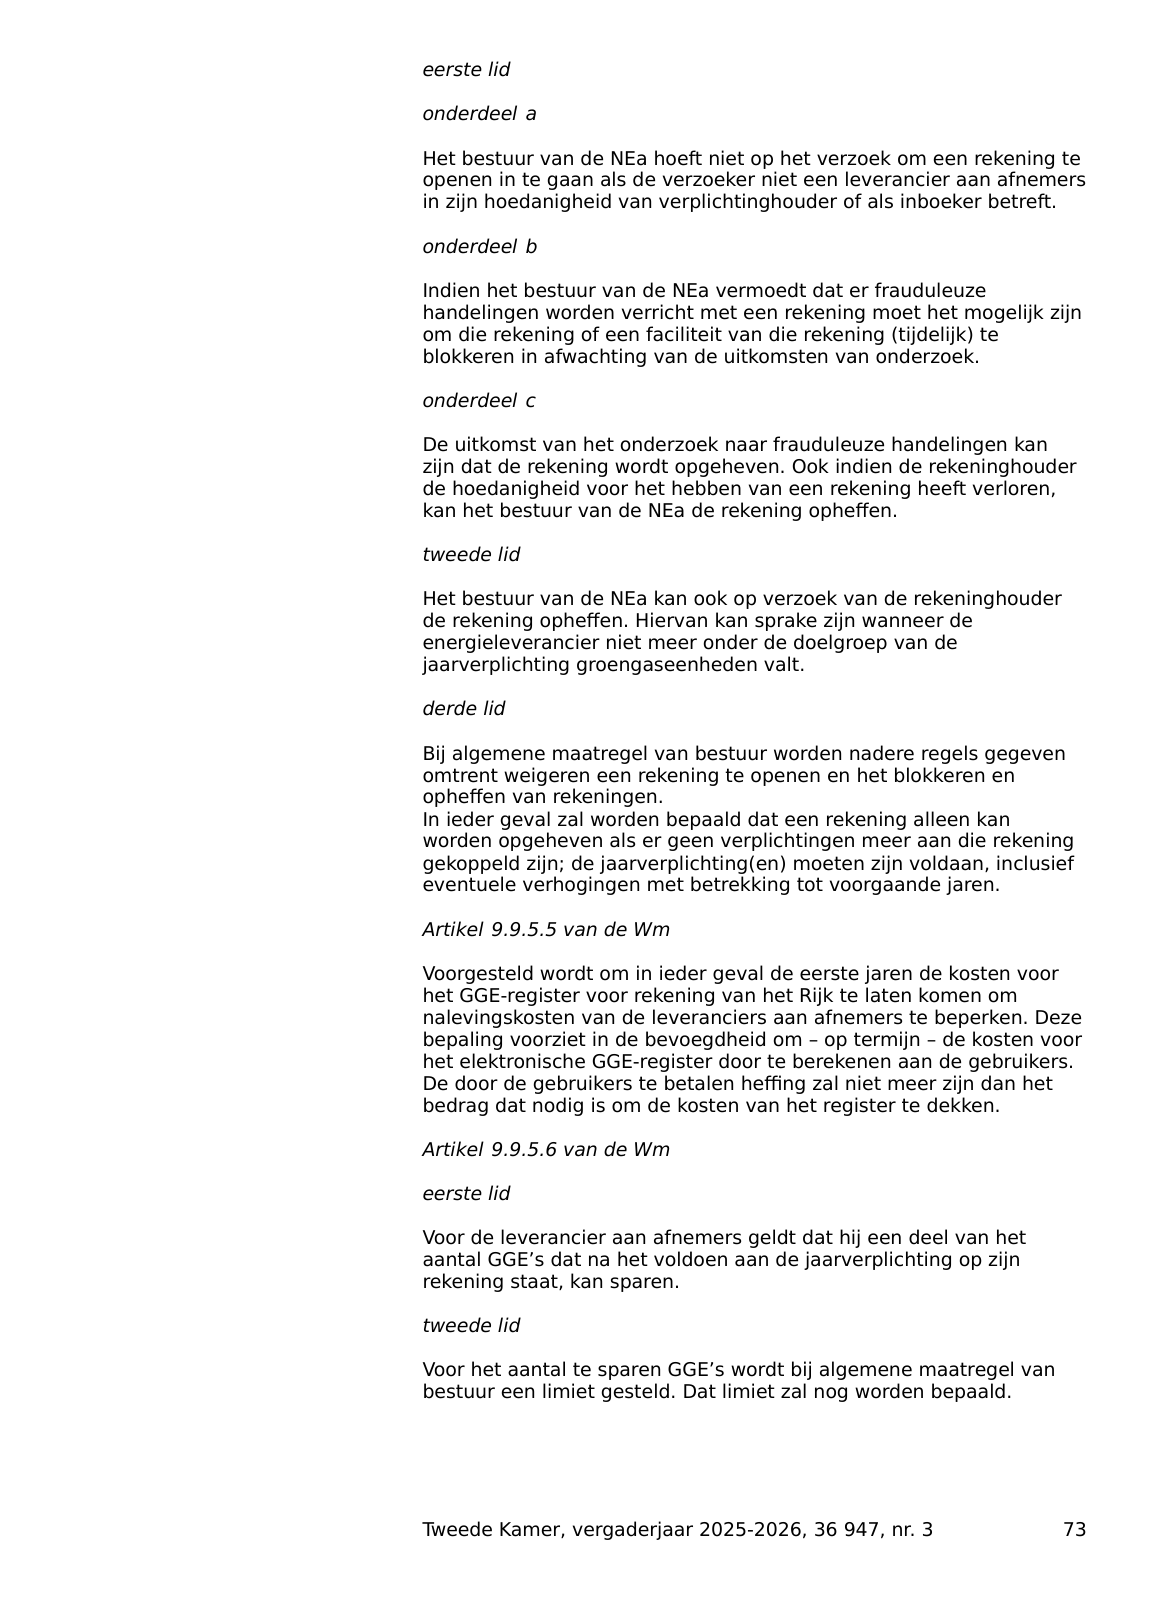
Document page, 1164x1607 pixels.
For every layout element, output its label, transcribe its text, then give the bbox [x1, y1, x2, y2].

subtitle onderdeel b [422, 236, 1087, 257]
subtitle onderdeel a [422, 103, 1087, 125]
text Indien het bestuur van de NEa vermoedt dat er frauduleuze handelingen worden verricht met een rekening moet het mogelijk zijn om die rekening of een faciliteit van die rekening (tijdelijk) te blokkeren in afwachting van de uitkomsten van onderzoek. [422, 280, 1087, 368]
subtitle eerste lid [422, 59, 1087, 81]
subtitle Artikel 9.9.5.6 van de Wm [422, 1139, 1087, 1161]
text Voor het aantal te sparen GGE’s wordt bij algemene maatregel van bestuur een limiet gesteld. Dat limiet zal nog worden bepaald. [422, 1359, 1087, 1403]
text De uitkomst van het onderzoek naar frauduleuze handelingen kan zijn dat de rekening wordt opgeheven. Ook indien de rekeninghouder de hoedanigheid voor het hebben van een rekening heeft verloren, kan het bestuur van de NEa de rekening opheffen. [422, 434, 1087, 522]
text Voor de leverancier aan afnemers geldt dat hij een deel van het aantal GGE’s dat na het voldoen aan de jaarverplichting op zijn rekening staat, kan sparen. [422, 1227, 1087, 1293]
subtitle tweede lid [422, 1315, 1087, 1337]
subtitle onderdeel c [422, 390, 1087, 412]
text Het bestuur van de NEa kan ook op verzoek van de rekeninghouder de rekening opheffen. Hiervan kan sprake zijn wanneer de energieleverancier niet meer onder de doelgroep van de jaarverplichting groengaseenheden valt. [422, 588, 1087, 676]
text In ieder geval zal worden bepaald dat een rekening alleen kan worden opgeheven als er geen verplichtingen meer aan die rekening gekoppeld zijn; de jaarverplichting(en) moeten zijn voldaan, inclusief eventuele verhogingen met betrekking tot voorgaande jaren. [422, 808, 1087, 896]
subtitle derde lid [422, 698, 1087, 720]
text Bij algemene maatregel van bestuur worden nadere regels gegeven omtrent weigeren een rekening te openen en het blokkeren en opheffen van rekeningen. [422, 742, 1087, 808]
text Voorgesteld wordt om in ieder geval de eerste jaren de kosten voor het GGE-register voor rekening van het Rijk te laten komen om nalevingskosten van de leveranciers aan afnemers te beperken. Deze bepaling voorziet in de bevoegdheid om – op termijn – de kosten voor het elektronische GGE-register door te berekenen aan de gebruikers. De door de gebruikers te betalen heffing zal niet meer zijn dan het bedrag dat nodig is om de kosten van het register te dekken. [422, 963, 1087, 1117]
text Het bestuur van de NEa hoeft niet op het verzoek om een rekening te openen in te gaan als de verzoeker niet een leverancier aan afnemers in zijn hoedanigheid van verplichtinghouder of als inboeker betreft. [422, 147, 1087, 213]
subtitle tweede lid [422, 544, 1087, 566]
subtitle Artikel 9.9.5.5 van de Wm [422, 918, 1087, 941]
subtitle eerste lid [422, 1183, 1087, 1205]
